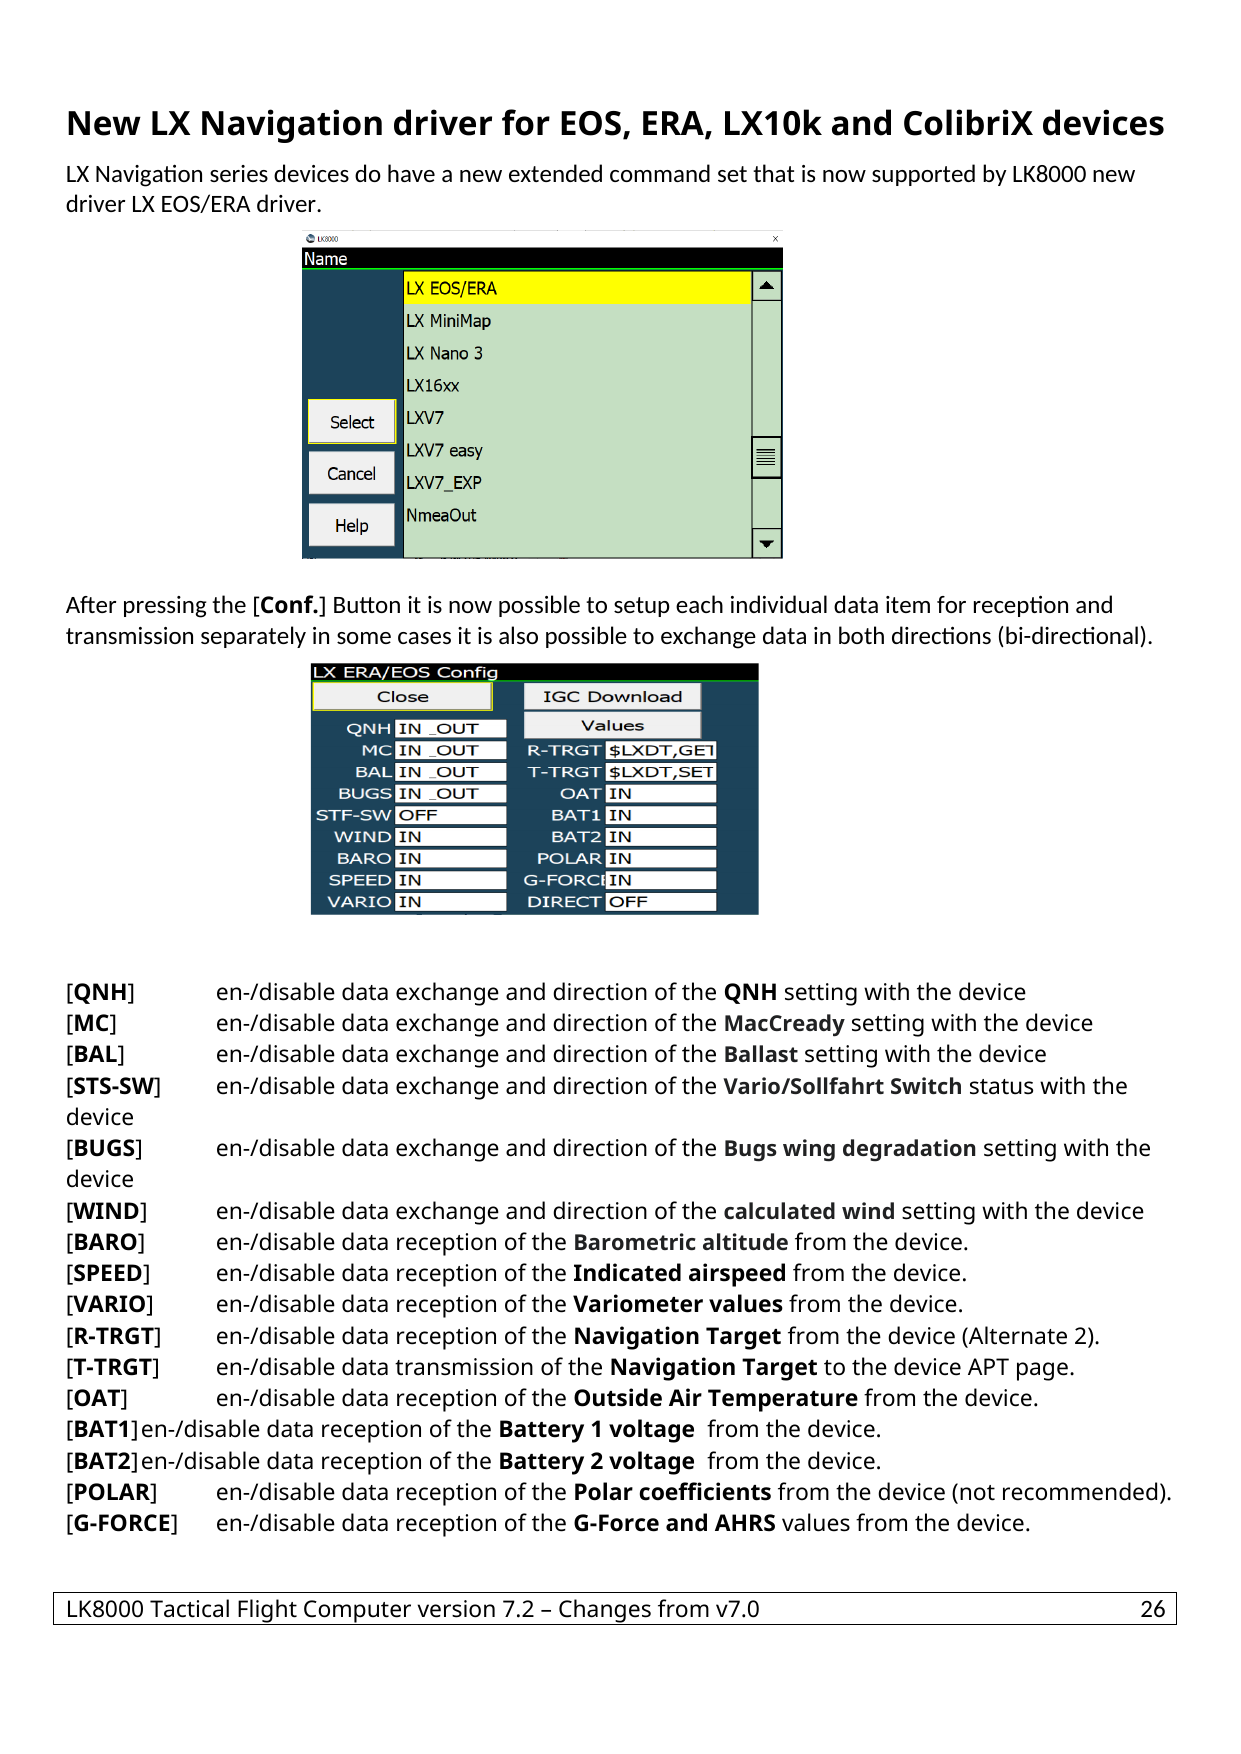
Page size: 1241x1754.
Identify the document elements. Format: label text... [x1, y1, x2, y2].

picture [310, 663, 759, 915]
text [MC] en-/disable data exchange and direction of the MacCready setting with the device [66, 1007, 1181, 1038]
text [VARIO] en-/disable data reception of the Variometer values from the device. [66, 1288, 1181, 1319]
text [OAT] en-/disable data reception of the Outside Air Temperature from the device. [66, 1382, 1181, 1413]
text [QNH] en-/disable data exchange and direction of the QNH setting with the device [66, 976, 1181, 1007]
text LX Navigation series devices do have a new extended command set that is now supported by LK8000 new driver LX EOS/ERA driver. [66, 158, 1181, 219]
text [BARO] en-/disable data reception of the Barometric altitude from the device. [66, 1226, 1181, 1257]
text [BAT1] en-/disable data reception of the Battery 1 voltage from the device. [66, 1413, 1181, 1444]
text [BUGS] en-/disable data exchange and direction of the Bugs wing degradation setting with the device [66, 1132, 1181, 1194]
text [G-FORCE] en-/disable data reception of the G-Force and AHRS values from the device. [66, 1507, 1181, 1538]
text [STS-SW] en-/disable data exchange and direction of the Vario/Sollfahrt Switch status with the device [66, 1069, 1181, 1132]
text [WIND] en-/disable data exchange and direction of the calculated wind setting with the device [66, 1194, 1181, 1226]
text [SPEED] en-/disable data reception of the Indicated airspeed from the device. [66, 1257, 1181, 1288]
text [T-TRGT] en-/disable data transmission of the Navigation Target to the device APT page. [66, 1351, 1181, 1382]
text [POLAR] en-/disable data reception of the Polar coefficients from the device (not recommended). [66, 1476, 1181, 1507]
subtitle New LX Navigation driver for EOS, ERA, LX10k and ColibriX devices [66, 100, 1181, 145]
text [BAL] en-/disable data exchange and direction of the Ballast setting with the device [66, 1038, 1181, 1069]
text [BAT2] en-/disable data reception of the Battery 2 voltage from the device. [66, 1444, 1181, 1476]
text After pressing the [Conf.] Button it is now possible to setup each individual data item for reception and transmission separately in some cases it is also possible to exchange data in both directions (bi-directional). [66, 589, 1181, 651]
text [R-TRGT] en-/disable data reception of the Navigation Target from the device (Alternate 2). [66, 1319, 1181, 1351]
picture [302, 230, 783, 559]
